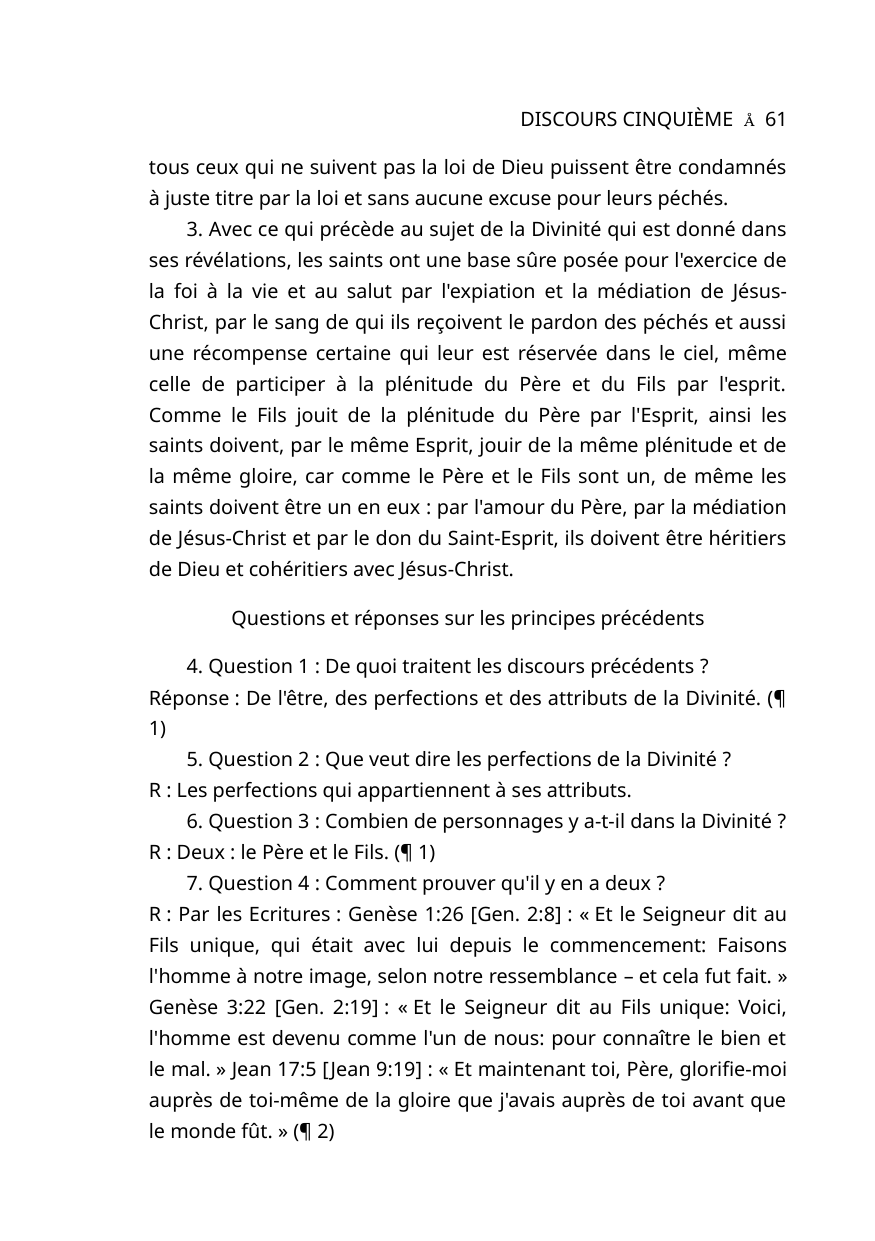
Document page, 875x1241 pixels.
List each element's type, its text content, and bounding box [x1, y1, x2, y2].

text Réponse : De l'être, des perfections et des attributs de la Divinité. (¶ 1) [149, 684, 787, 742]
text R : Par les Ecritures : Genèse 1:26 [Gen. 2:8] : « Et le Seigneur dit au Fils unique, qui était avec lui depuis le commencement: Faisons l'homme à notre image, selon notre ressemblance – et cela fut fait. » Genèse 3:22 [Gen. 2:19] : « Et le Seigneur dit au Fils unique: Voici, l'homme est devenu comme l'un de nous: pour connaître le bien et le mal. » Jean 17:5 [Jean 9:19] : « Et maintenant toi, Père, glorifie-moi auprès de toi-même de la gloire que j'avais auprès de toi avant que le monde fût. » (¶ 2) [149, 900, 787, 1144]
text 4. Question 1 : De quoi traitent les discours précédents ? [149, 653, 787, 680]
text R : Les perfections qui appartiennent à ses attributs. [149, 777, 787, 803]
text 5. Question 2 : Que veut dire les perfections de la Divinité ? [149, 746, 787, 773]
text 3. Avec ce qui précède au sujet de la Divinité qui est donné dans ses révélations, les saints ont une base sûre posée pour l'exercice de la foi à la vie et au salut par l'expiation et la médiation de Jésus-Christ, par le sang de qui ils reçoivent le pardon des péchés et aussi une récompense certaine qui leur est réservée dans le ciel, même celle de participer à la plénitude du Père et du Fils par l'esprit. Comme le Fils jouit de la plénitude du Père par l'Esprit, ainsi les saints doivent, par le même Esprit, jouir de la même plénitude et de la même gloire, car comme le Père et le Fils sont un, de même les saints doivent être un en eux : par l'amour du Père, par la médiation de Jésus-Christ et par le don du Saint-Esprit, ils doivent être héritiers de Dieu et cohéritiers avec Jésus-Christ. [149, 215, 787, 582]
text 7. Question 4 : Comment prouver qu'il y en a deux ? [149, 869, 787, 896]
text 6. Question 3 : Combien de personnages y a-t-il dans la Divinité ? [149, 807, 787, 834]
text Questions et réponses sur les principes précédents [149, 604, 787, 631]
text R : Deux : le Père et le Fils. (¶ 1) [149, 838, 787, 865]
text tous ceux qui ne suivent pas la loi de Dieu puissent être condamnés à juste titre par la loi et sans aucune excuse pour leurs péchés. [149, 153, 787, 211]
